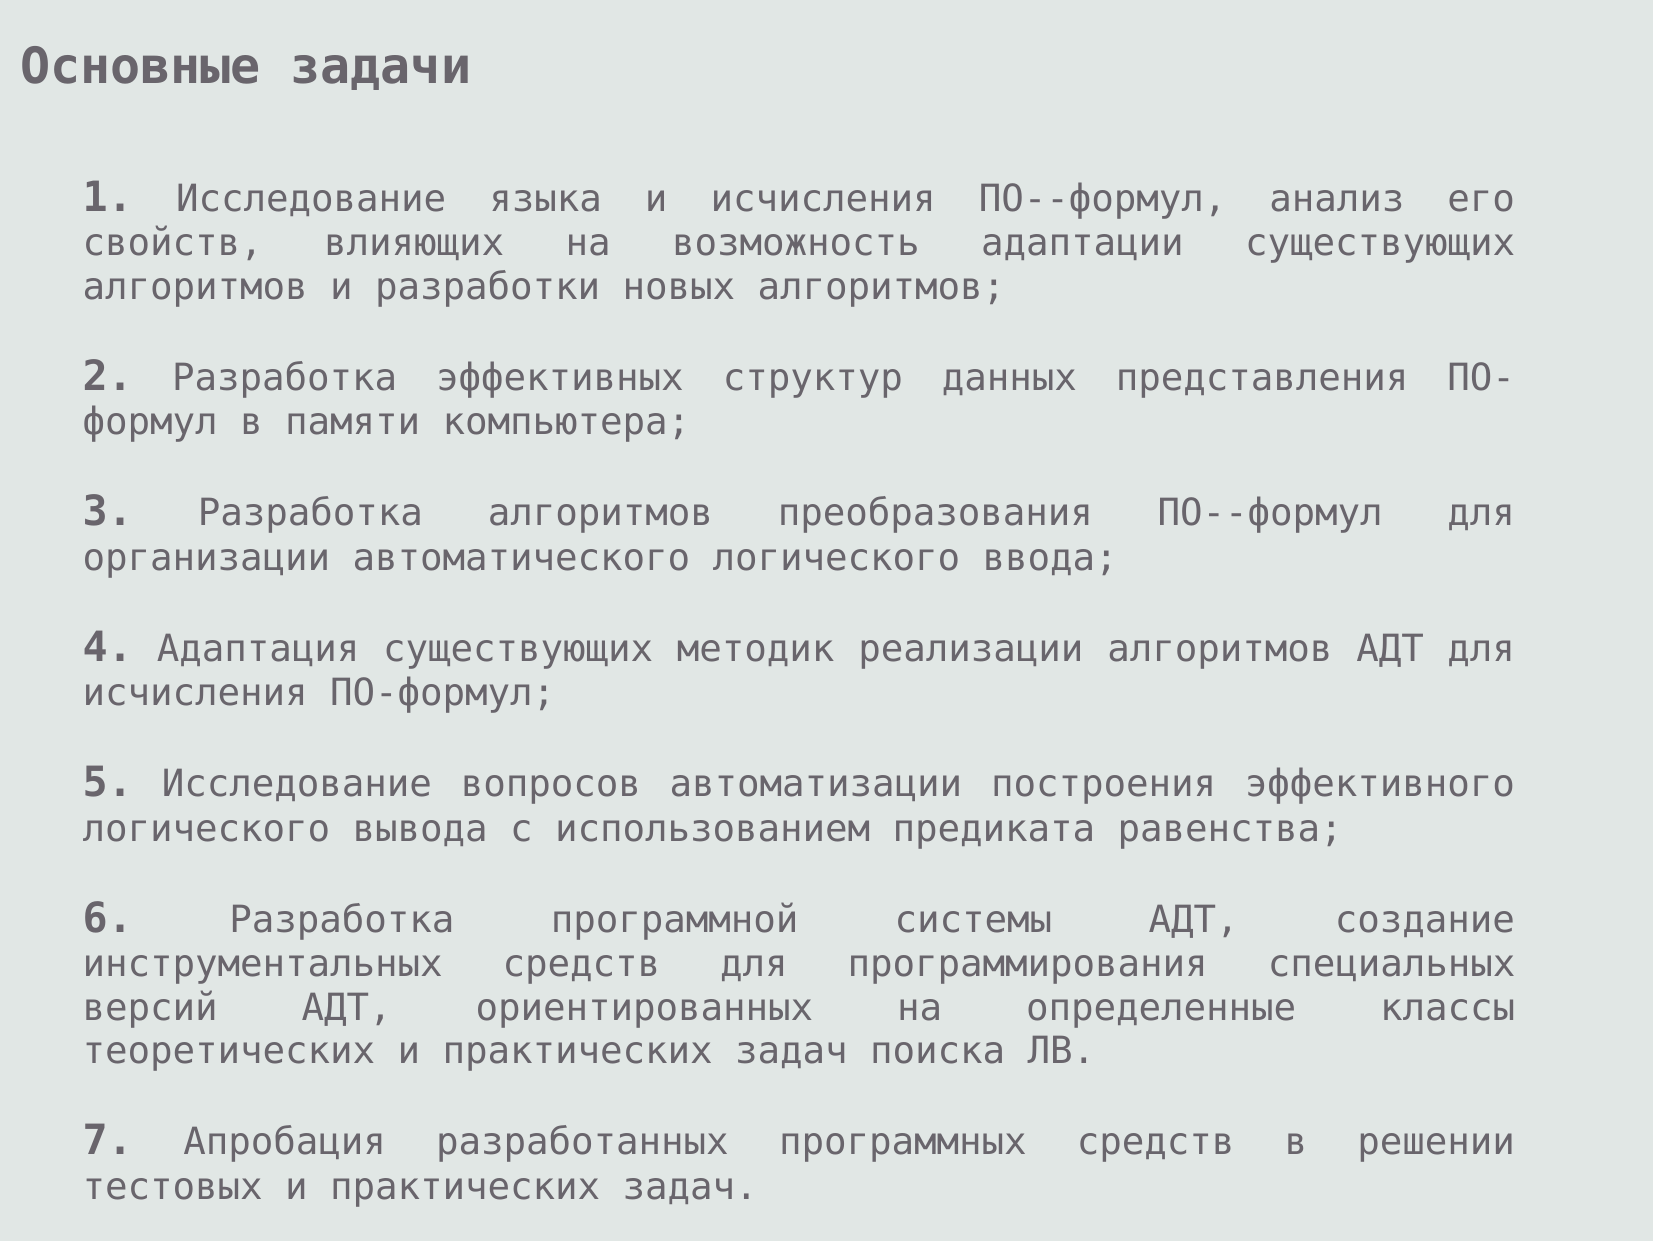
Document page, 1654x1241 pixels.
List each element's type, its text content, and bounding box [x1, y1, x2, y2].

text_box 1. Исследование языка и исчисления ПО--формул, анализ его свойств, влияющих на возможность адаптации существующих алгоритмов и разработки новых алгоритмов; 2. Разработка эффективных структур данных представления ПО-формул в памяти компьютера; 3. Разработка алгоритмов преобразования ПО--формул для организации автоматического логического ввода; 4. Адаптация существующих методик реализации алгоритмов АДТ для исчисления ПО-формул; 5. Исследование вопросов автоматизации построения эффективного логического вывода с использованием предиката равенства; 6. Разработка программной системы АДТ, создание инструментальных средств для программирования специальных версий АДТ, ориентированных на определенные классы теоретических и практических задач поиска ЛВ. 7. Апробация разработанных программных средств в решении тестовых и практических задач. [67, 165, 1531, 1216]
text_box Основные задачи [6, 30, 1231, 104]
